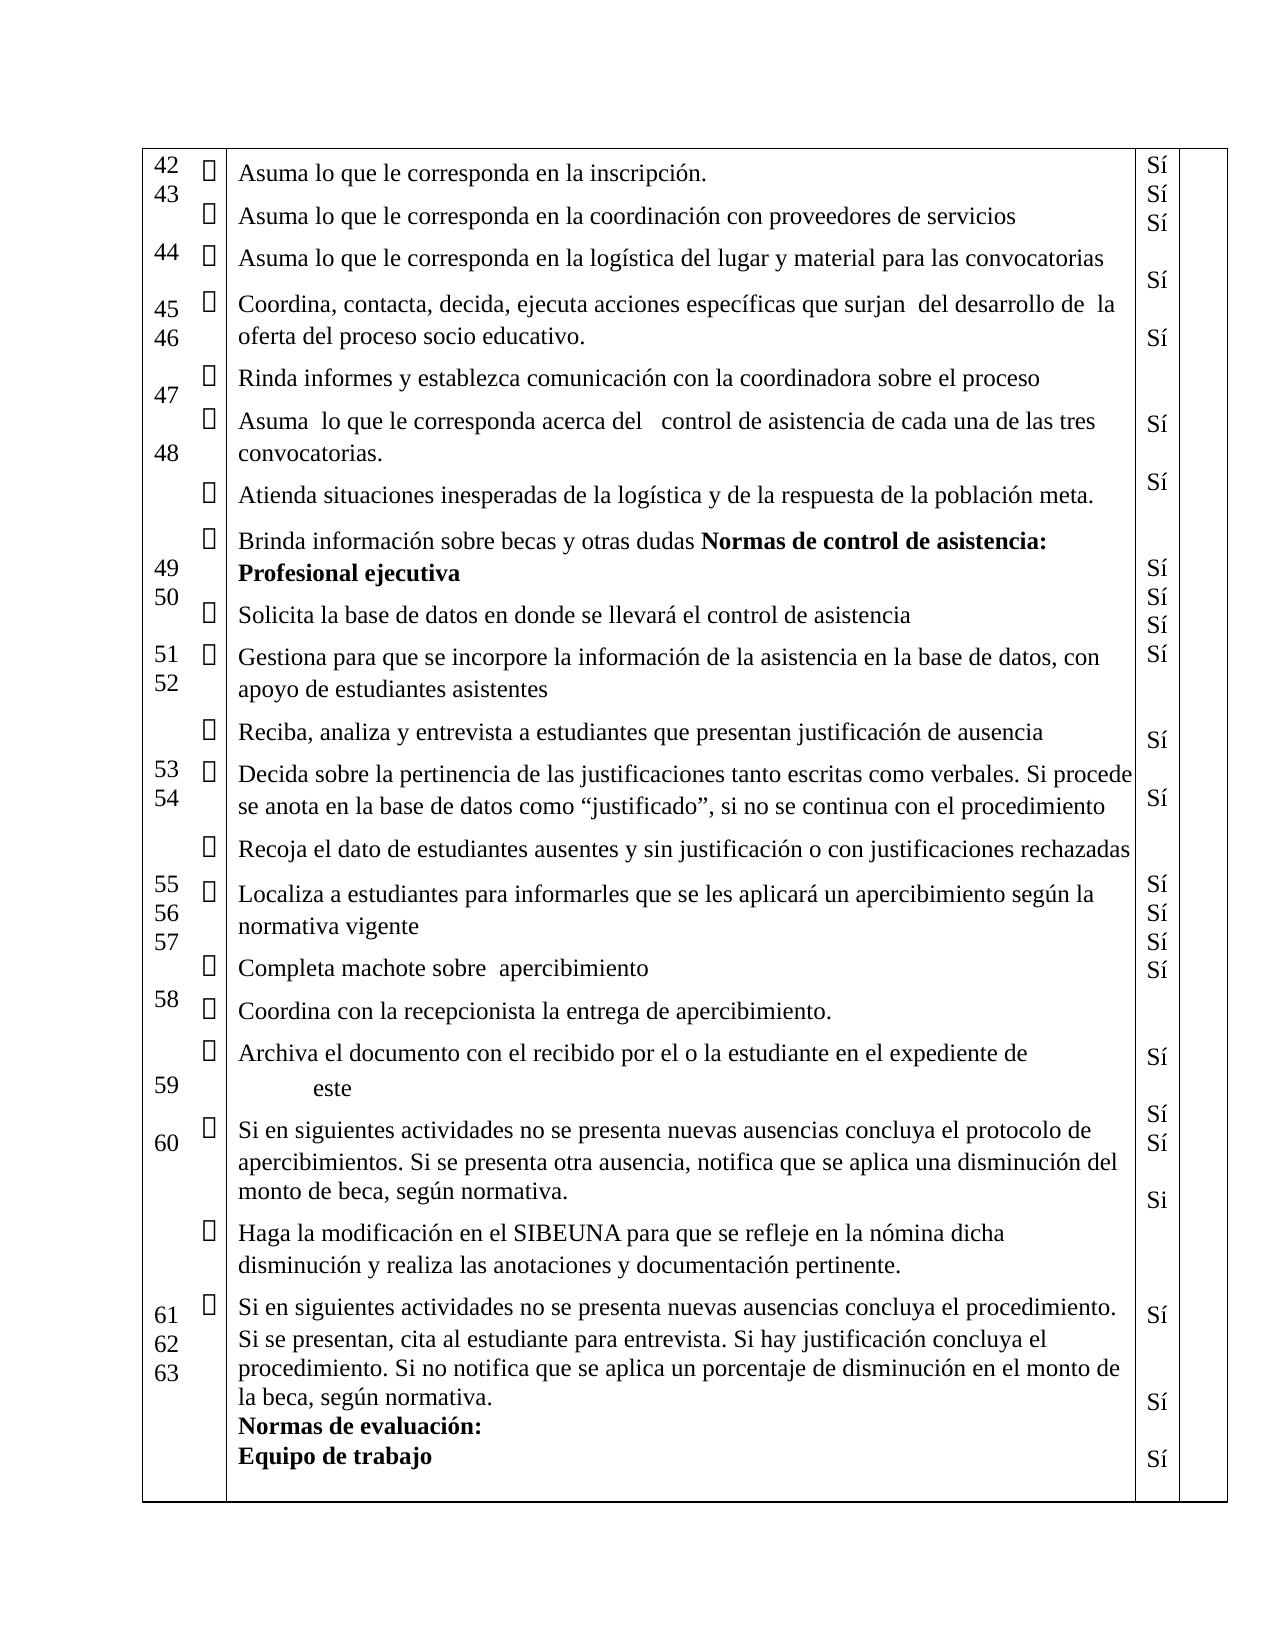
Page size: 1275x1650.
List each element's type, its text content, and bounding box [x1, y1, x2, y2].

table_header 42 43 44 45 46 47 48 49 50 51 52 53 54 55 56 57 58 59 60 61 62 63 64 [143, 149, 226, 1501]
table_header [1180, 149, 1227, 1501]
table_header Asuma lo que le corresponda en la inscripción. Asuma lo que le corresponda en la coordinación con proveedores de servicios Asuma lo que le corresponda en la logística del lugar y material para las convocatorias Coordina, contacta, decida, ejecuta acciones específicas que surjan del desarrollo de la oferta del proceso socio educativo. Rinda informes y establezca comunicación con la coordinadora sobre el proceso Asuma lo que le corresponda acerca del control de asistencia de cada una de las tres convocatorias. Atienda situaciones inesperadas de la logística y de la respuesta de la población meta. Brinda información sobre becas y otras dudas Normas de control de asistencia: Profesional ejecutiva Solicita la base de datos en donde se llevará el control de asistencia Gestiona para que se incorpore la información de la asistencia en la base de datos, con apoyo de estudiantes asistentes Reciba, analiza y entrevista a estudiantes que presentan justificación de ausencia Decida sobre la pertinencia de las justificaciones tanto escritas como verbales. Si procede se anota en la base de datos como “justificado”, si no se continua con el procedimiento Recoja el dato de estudiantes ausentes y sin justificación o con justificaciones rechazadas Localiza a estudiantes para informarles que se les aplicará un apercibimiento según la normativa vigente Completa machote sobre apercibimiento Coordina con la recepcionista la entrega de apercibimiento. Archiva el documento con el recibido por el o la estudiante en el expediente de este Si en siguientes actividades no se presenta nuevas ausencias concluya el protocolo de apercibimientos. Si se presenta otra ausencia, notifica que se aplica una disminución del monto de beca, según normativa. Haga la modificación en el SIBEUNA para que se refleje en la nómina dicha disminución y realiza las anotaciones y documentación pertinente. Si en siguientes actividades no se presenta nuevas ausencias concluya el procedimiento. Si se presentan, cita al estudiante para entrevista. Si hay justificación concluya el procedimiento. Si no notifica que se aplica un porcentaje de disminución en el monto de la beca, según normativa. Normas de evaluación: Equipo de trabajo [227, 149, 1135, 1501]
table_header Sí Sí Sí Sí Sí Sí Sí Sí Sí Sí Sí Sí Sí Sí Sí Sí Sí Sí Sí Sí Si Sí Sí Sí [1136, 149, 1179, 1501]
